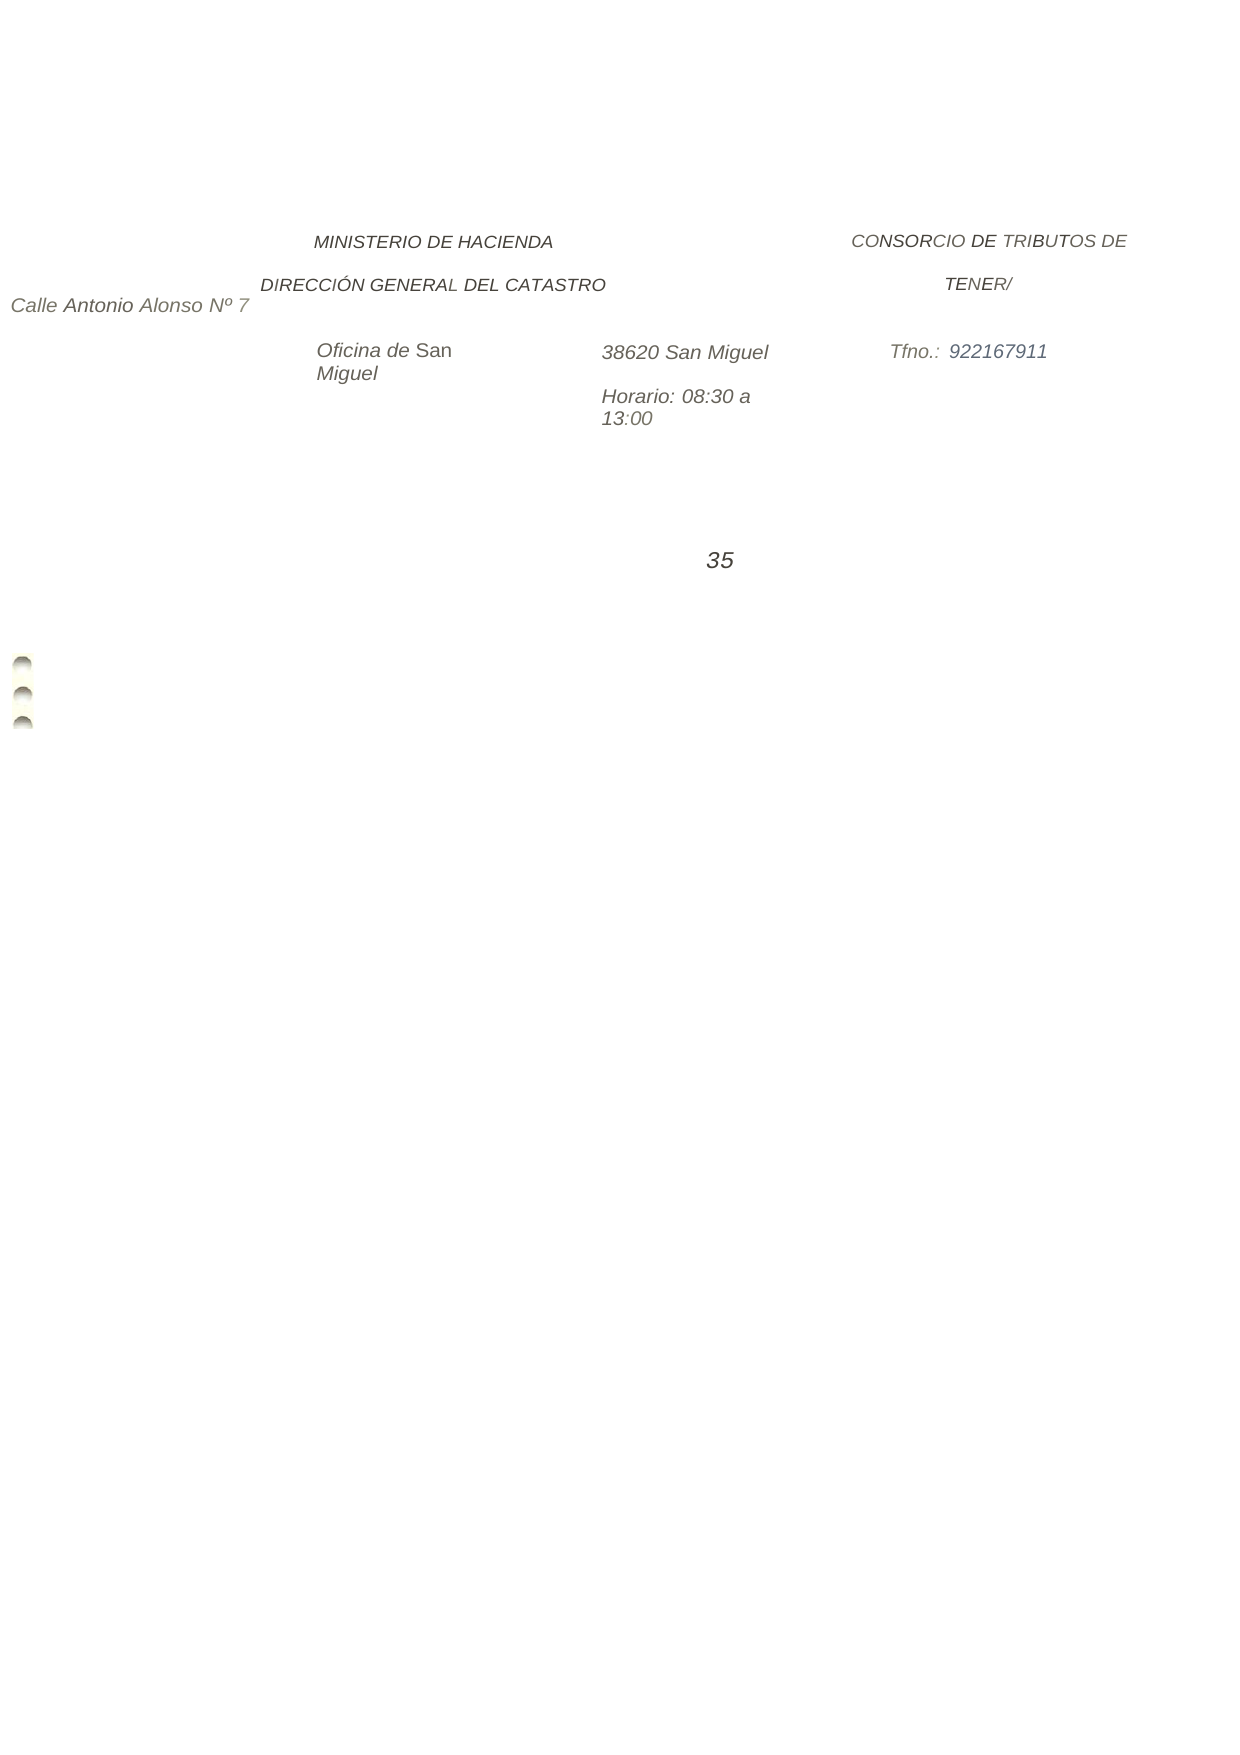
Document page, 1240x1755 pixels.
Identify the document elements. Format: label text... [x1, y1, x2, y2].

text 35 [634, 548, 808, 575]
text Calle Antonio Alonso Nº 7 [10, 294, 513, 316]
text 38620 San Miguel [601, 341, 808, 363]
text Tfno.: 922167911 [889, 340, 1116, 362]
text Horario: 08:30 a 13:00 [601, 384, 808, 430]
text Oficina de San Miguel [316, 339, 518, 385]
